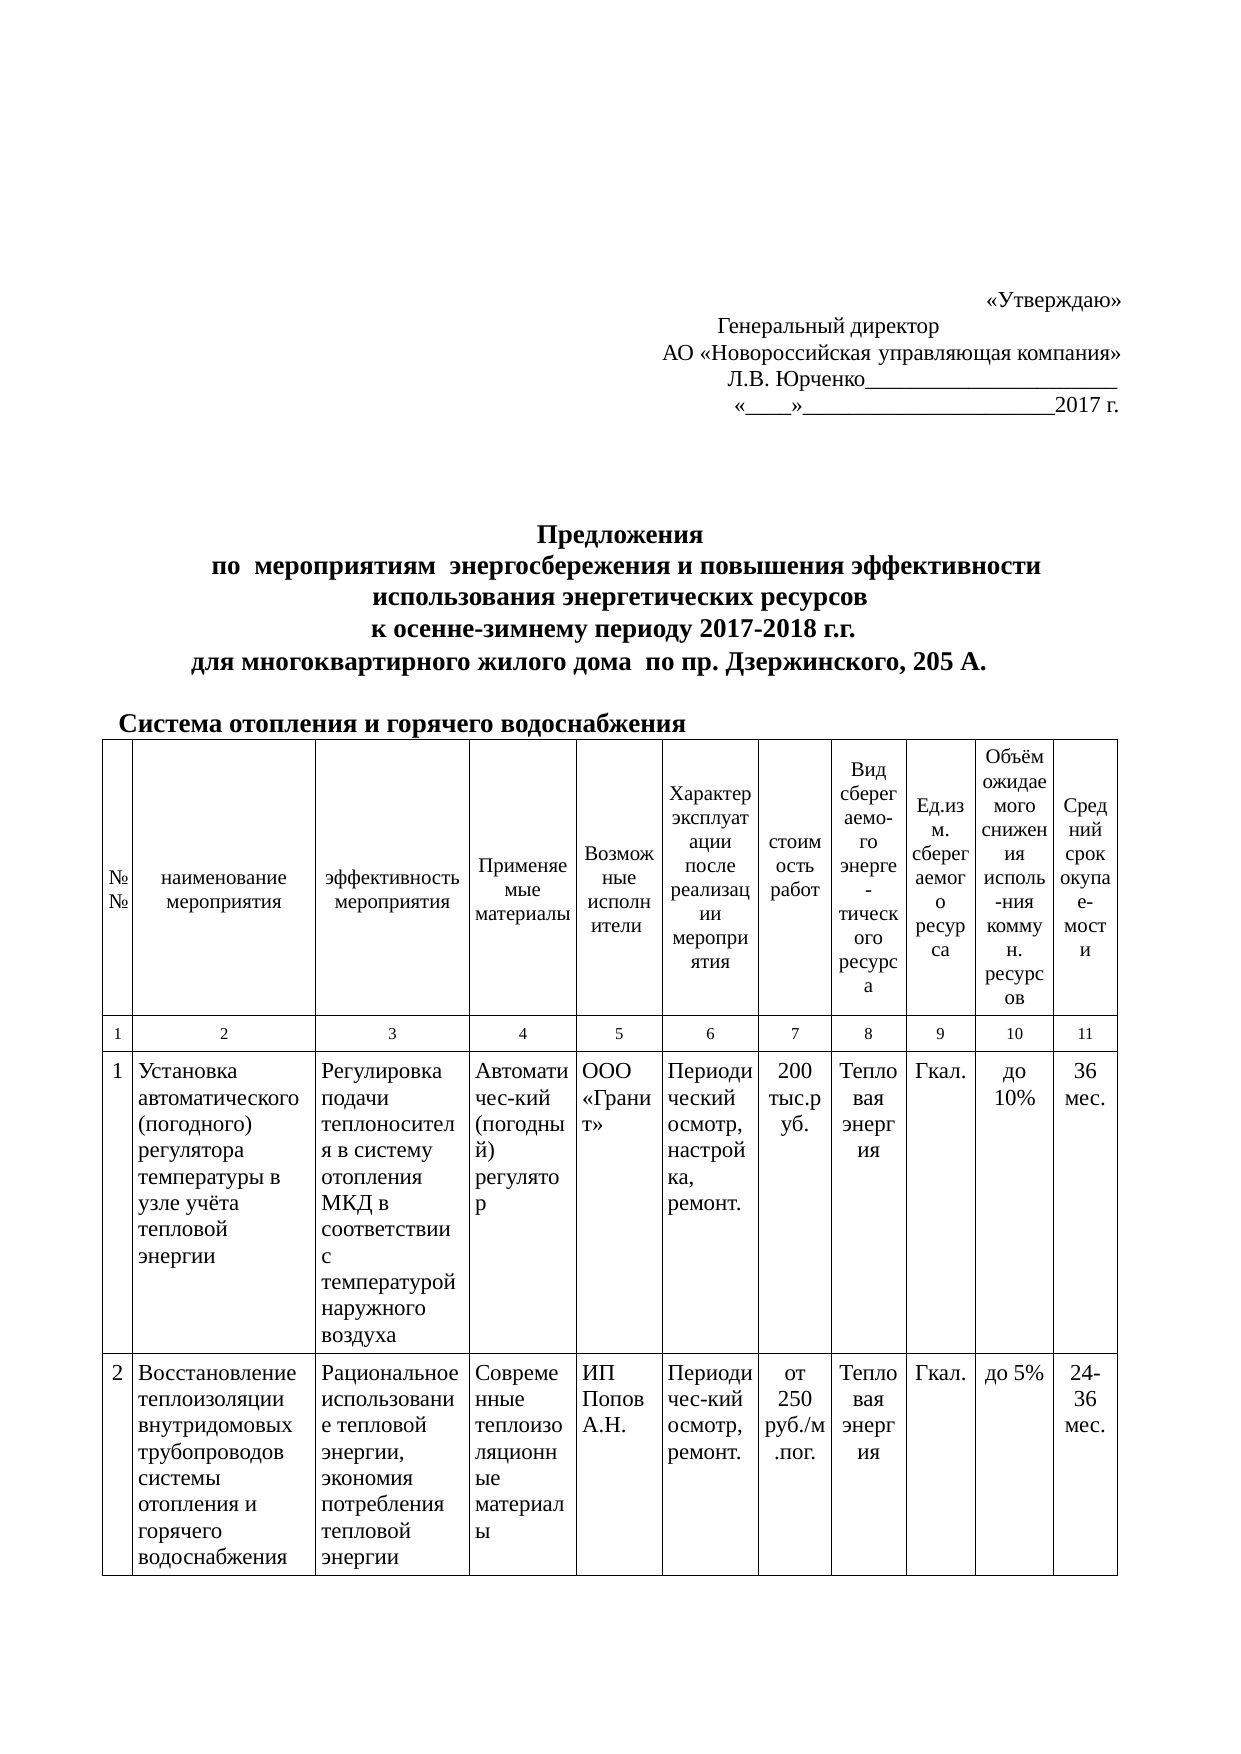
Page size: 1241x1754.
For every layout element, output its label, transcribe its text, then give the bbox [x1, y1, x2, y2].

table_cell Гкал. [907, 1052, 975, 1353]
table_cell 1 [103, 1052, 132, 1353]
table_cell 200 тыс.руб. [759, 1052, 831, 1353]
table_cell 5 [577, 1016, 662, 1051]
table_cell до 10% [976, 1052, 1053, 1353]
text АО «Новороссийская управляющая компания» [118, 338, 1122, 365]
table_cell 4 [470, 1016, 576, 1051]
table_cell 1 [103, 1016, 132, 1051]
text Предложения [118, 518, 1122, 549]
text к осенне-зимнему периоду 2017-2018 г.г. [118, 612, 1122, 643]
table_cell 3 [316, 1016, 469, 1051]
table_cell 7 [759, 1016, 831, 1051]
table_header Ед.изм. сберегаемого ресурса [907, 740, 975, 1015]
text по мероприятиям энергосбережения и повышения эффективности использования энергетических ресурсов [118, 549, 1122, 612]
table_cell ООО «Гранит» [577, 1052, 662, 1353]
table_cell Восстановление теплоизоляции внутридомовых трубопроводов системы отопления и горячего водоснабжения [133, 1354, 315, 1575]
table_cell 8 [832, 1016, 906, 1051]
table_cell Установка автоматического (погодного) регулятора температуры в узле учёта тепловой энергии [133, 1052, 315, 1353]
table_cell Современные теплоизоляционные материалы [470, 1354, 576, 1575]
table_cell 36 мес. [1054, 1052, 1117, 1353]
table_header Вид сберегаемо-го энерге-тического ресурса [832, 740, 906, 1015]
table_header Характер эксплуатации после реализации мероприятия [663, 740, 758, 1015]
table_cell Гкал. [907, 1354, 975, 1575]
table_cell 11 [1054, 1016, 1117, 1051]
text Л.В. Юрченко______________________ [118, 365, 1122, 391]
text для многоквартирного жилого дома по пр. Дзержинского, 205 А. [118, 643, 1122, 676]
table_header Средний срок окупае-мости [1054, 740, 1117, 1015]
table_cell ИП Попов А.Н. [577, 1354, 662, 1575]
table_cell [1118, 786, 1122, 1015]
table_cell 24-36 мес. [1054, 1354, 1117, 1575]
table_cell Тепловая энергия [832, 1354, 906, 1575]
table_cell Тепловая энергия [832, 1052, 906, 1353]
table_cell 2 [133, 1016, 315, 1051]
table_header стоимость работ [759, 740, 831, 1015]
table_header Возможные исполнители [577, 740, 662, 1015]
table_header Объём ожидаемого снижения исполь-ния коммун. ресурсов [976, 740, 1053, 1015]
table_cell Рациональное использование тепловой энергии, экономия потребления тепловой энергии [316, 1354, 469, 1575]
table_cell Периодичес-кий осмотр, ремонт. [663, 1354, 758, 1575]
table_header наименование мероприятия [133, 740, 315, 1015]
table_cell [103, 1575, 1122, 1618]
table_cell 10 [976, 1016, 1053, 1051]
table_cell [1118, 1015, 1122, 1051]
text Система отопления и горячего водоснабжения [118, 707, 1122, 739]
table_cell Регулировка подачи теплоносителя в систему отопления МКД в соответствии с температурой наружного воздуха [316, 1052, 469, 1353]
table_cell до 5% [976, 1354, 1053, 1575]
table_cell Периодический осмотр, настройка, ремонт. [663, 1052, 758, 1353]
table_header эффективность мероприятия [316, 740, 469, 1015]
table_header [1118, 739, 1122, 786]
table_header Применяемые материалы [470, 740, 576, 1015]
table_cell 2 [103, 1354, 132, 1575]
text «Утверждаю» [118, 286, 1122, 312]
table_cell Автоматичес-кий (погодный) регулятор [470, 1052, 576, 1353]
text Генеральный директор [118, 312, 1122, 338]
text «____»______________________2017 г. [118, 391, 1122, 418]
table_cell [1118, 1051, 1122, 1353]
table_cell 6 [663, 1016, 758, 1051]
table_cell от 250 руб./м.пог. [759, 1354, 831, 1575]
table_cell 9 [907, 1016, 975, 1051]
table_header №№ [103, 740, 132, 1015]
table_cell [1118, 1353, 1122, 1575]
